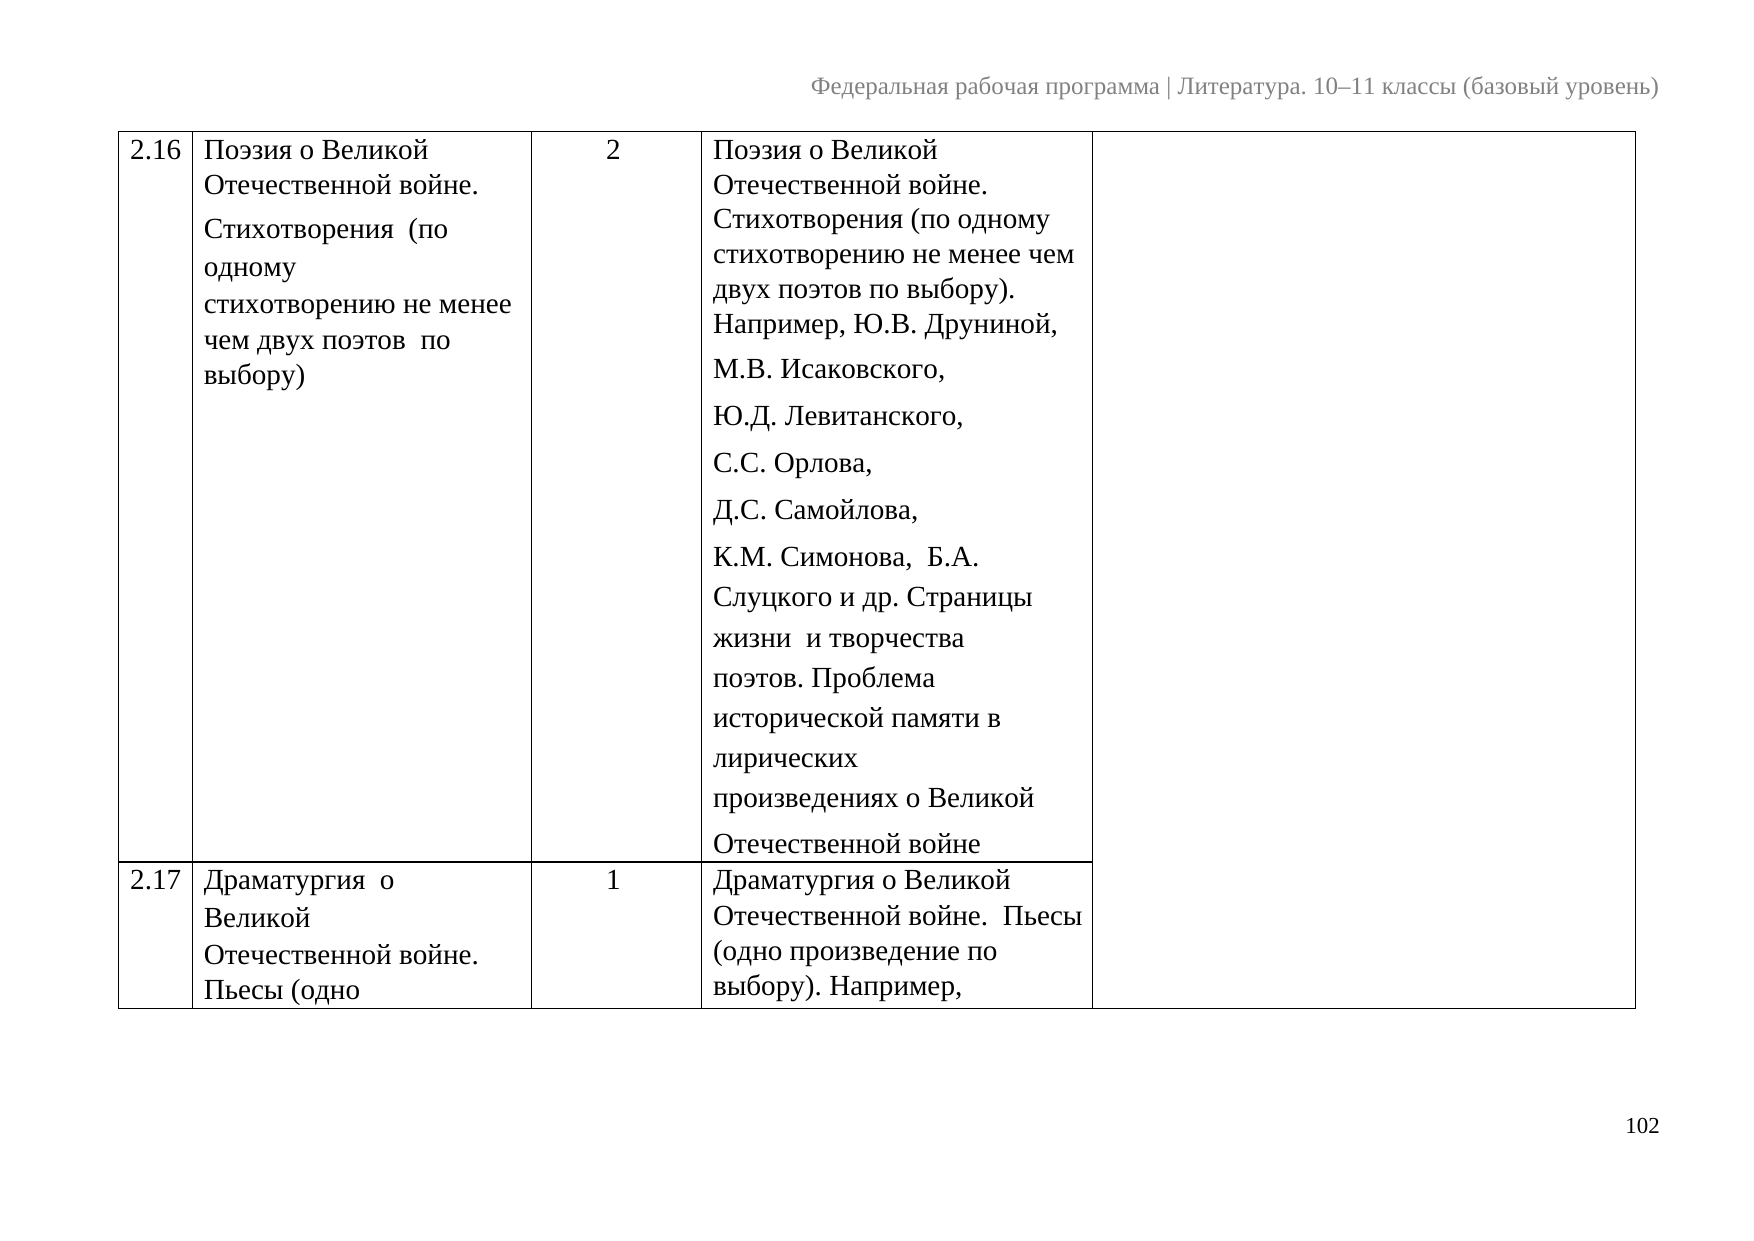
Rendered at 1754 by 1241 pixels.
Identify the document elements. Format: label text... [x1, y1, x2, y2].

table_cell Поэзия о Великой Отечественной войне. Стихотворения (по одному стихотворению не менее чем двух поэтов по выбору) [193, 132, 531, 861]
table_cell 2.16 [119, 132, 192, 861]
table_cell 2.17 [119, 863, 192, 1007]
table_cell 1 [532, 863, 701, 1007]
table_cell Поэзия о Великой Отечественной войне. Стихотворения (по одному стихотворению не менее чем двух поэтов по выбору). Например, Ю.В. Друниной, М.В. Исаковского, Ю.Д. Левитанского, С.С. Орлова, Д.С. Самойлова, К.М. Симонова, Б.А. Слуцкого и др. Страницы жизни и творчества поэтов. Проблема исторической памяти в лирических произведениях о Великой Отечественной войне [702, 132, 1092, 861]
table_header [1093, 132, 1635, 1007]
table_cell Драматургия о Великой Отечественной войне. Пьесы (одно [193, 863, 531, 1007]
table_cell Драматургия о Великой Отечественной войне. Пьесы (одно произведение по выбору). Например, [702, 863, 1092, 1007]
table_cell 2 [532, 132, 701, 861]
